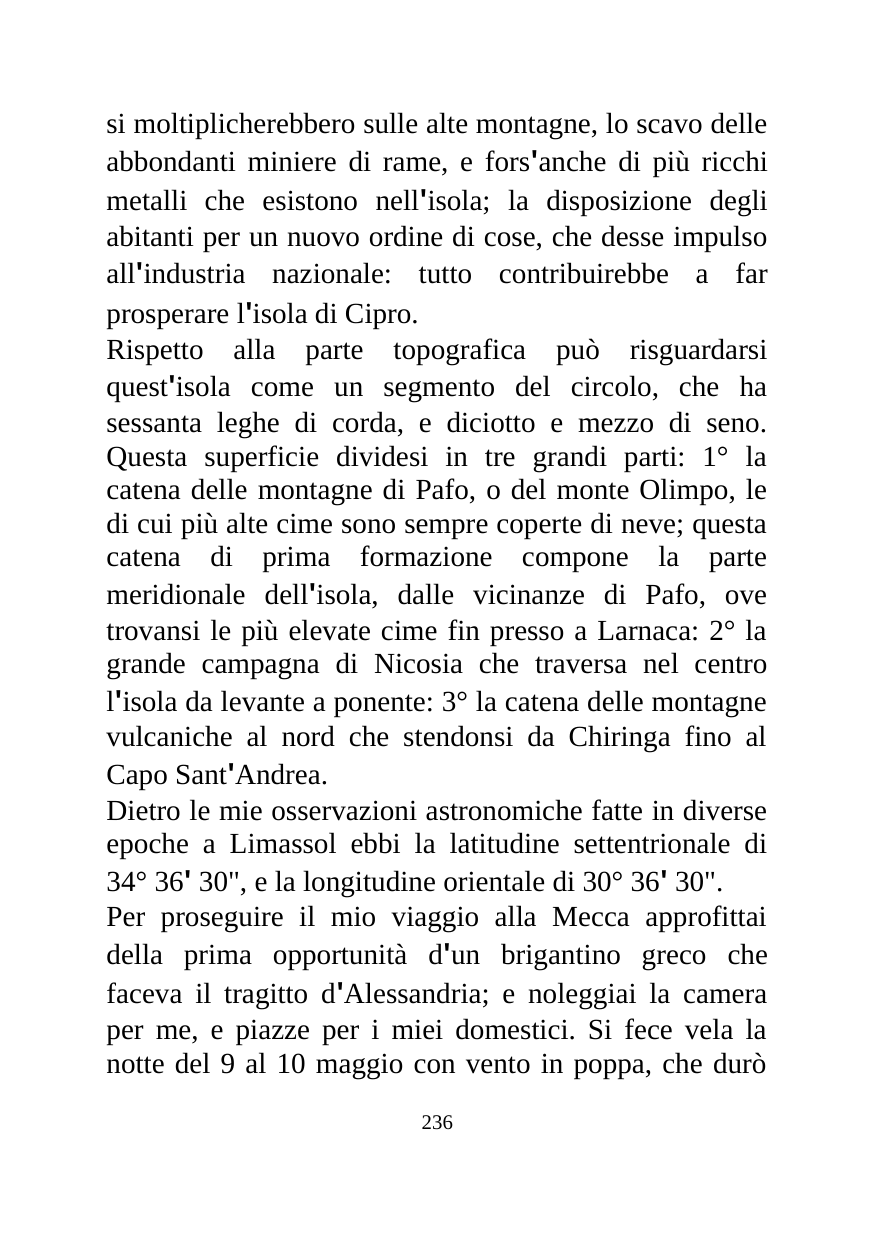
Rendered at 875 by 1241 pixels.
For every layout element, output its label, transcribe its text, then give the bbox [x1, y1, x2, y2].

text Rispetto alla parte topografica può risguardarsi quest'isola come un segmento del circolo, che ha sessanta leghe di corda, e diciotto e mezzo di seno. Questa superficie dividesi in tre grandi parti: 1° la catena delle montagne di Pafo, o del monte Olimpo, le di cui più alte cime sono sempre coperte di neve; questa catena di prima formazione compone la parte meridionale dell'isola, dalle vicinanze di Pafo, ove trovansi le più elevate cime fin presso a Larnaca: 2° la grande campagna di Nicosia che traversa nel centro l'isola da levante a ponente: 3° la catena delle montagne vulcaniche al nord che stendonsi da Chiringa fino al Capo Sant'Andrea. [106, 332, 768, 793]
text si moltiplicherebbero sulle alte montagne, lo scavo delle abbondanti miniere di rame, e fors'anche di più ricchi metalli che esistono nell'isola; la disposizione degli abitanti per un nuovo ordine di cose, che desse impulso all'industria nazionale: tutto contribuirebbe a far prosperare l'isola di Cipro. [106, 106, 768, 332]
text Per proseguire il mio viaggio alla Mecca approfittai della prima opportunità d'un brigantino greco che faceva il tragitto d'Alessandria; e noleggiai la camera per me, e piazze per i miei domestici. Si fece vela la notte del 9 al 10 maggio con vento in poppa, che durò [106, 899, 768, 1079]
text Dietro le mie osservazioni astronomiche fatte in diverse epoche a Limassol ebbi la latitudine settentrionale di 34° 36' 30", e la longitudine orientale di 30° 36' 30". [106, 793, 768, 899]
